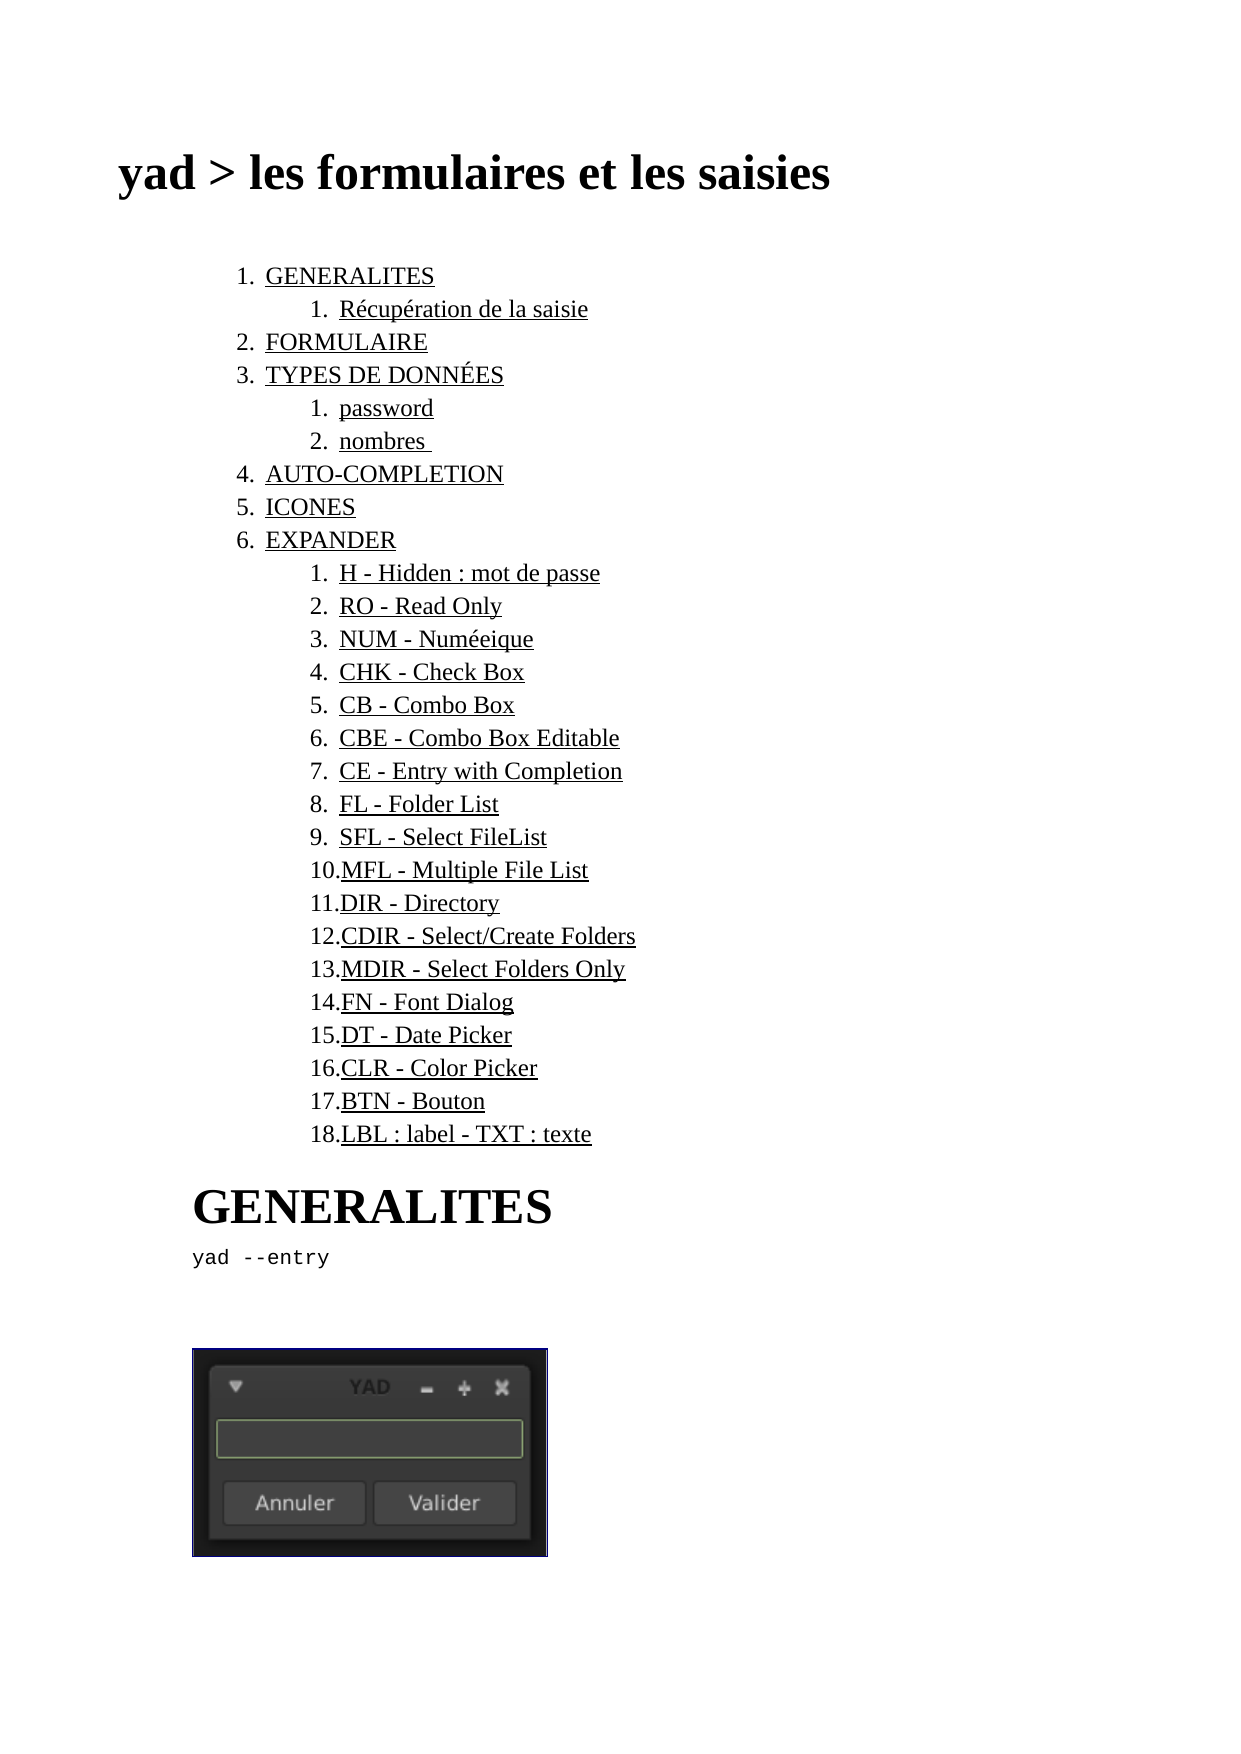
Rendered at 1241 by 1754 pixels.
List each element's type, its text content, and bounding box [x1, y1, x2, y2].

list DT - Date Picker [309, 1020, 1122, 1049]
list yad --entry [162, 1247, 1122, 1271]
list FL - Folder List [309, 789, 1122, 818]
list CHK - Check Box [309, 657, 1122, 686]
list CE - Entry with Completion [309, 756, 1122, 785]
list GENERALITES [236, 261, 1122, 289]
list CDIR - Select/Create Folders [309, 921, 1122, 950]
list MDIR - Select Folders Only [309, 954, 1122, 983]
list BTN - Bouton [309, 1086, 1122, 1115]
list CLR - Color Picker [309, 1053, 1122, 1082]
list EXPANDER [236, 525, 1122, 554]
list FORMULAIRE [236, 327, 1122, 356]
list nombres [309, 426, 1122, 454]
list CBE - Combo Box Editable [309, 723, 1122, 752]
list NUM - Numéeique [309, 624, 1122, 653]
list TYPES DE DONNÉES [236, 360, 1122, 388]
list FN - Font Dialog [309, 987, 1122, 1016]
list CB - Combo Box [309, 690, 1122, 719]
picture [193, 1350, 547, 1556]
list RO - Read Only [309, 591, 1122, 620]
list DIR - Directory [309, 888, 1122, 917]
list H - Hidden : mot de passe [309, 558, 1122, 587]
list LBL : label - TXT : texte [309, 1119, 1122, 1148]
subtitle yad > les formulaires et les saisies [118, 143, 1122, 201]
list SFL - Select FileList [309, 822, 1122, 851]
list password [309, 393, 1122, 422]
list Récupération de la saisie [309, 294, 1122, 322]
list MFL - Multiple File List [309, 855, 1122, 884]
list AUTO-COMPLETION [236, 459, 1122, 488]
subtitle GENERALITES [162, 1177, 1122, 1235]
list ICONES [236, 492, 1122, 521]
